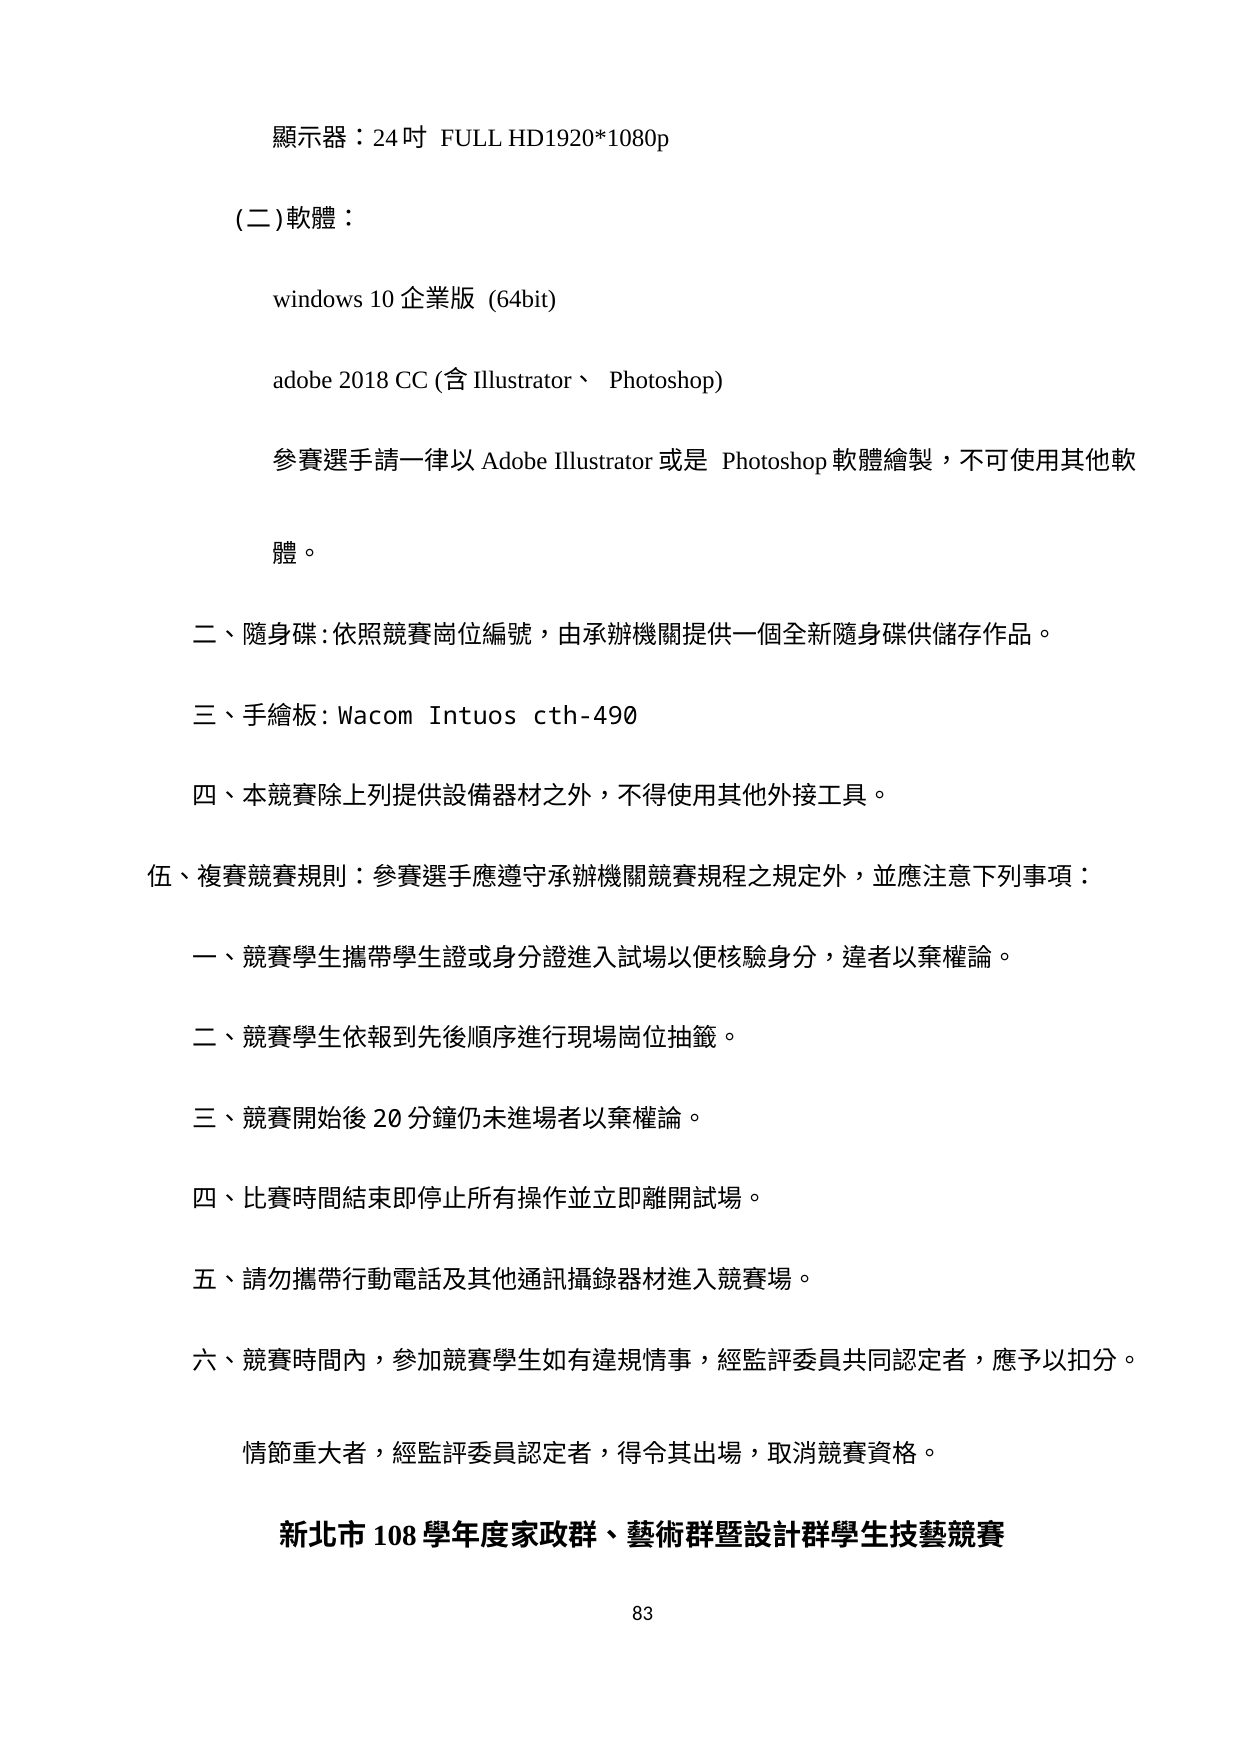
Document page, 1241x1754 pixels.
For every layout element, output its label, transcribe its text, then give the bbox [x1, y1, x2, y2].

text 三、手繪板: Wacom Intuos cth-490 [192, 672, 1137, 734]
text 五、請勿攜帶行動電話及其他通訊攝錄器材進入競賽場。 [192, 1236, 1137, 1298]
text adobe 2018 CC (含Illustrator、 Photoshop) [273, 336, 1137, 398]
text 四、本競賽除上列提供設備器材之外，不得使用其他外接工具。 [192, 752, 1137, 815]
text 三、競賽開始後20分鐘仍未進場者以棄權論。 [192, 1075, 1137, 1137]
text 四、比賽時間結束即停止所有操作並立即離開試場。 [192, 1155, 1137, 1218]
text 伍、複賽競賽規則：參賽選手應遵守承辦機關競賽規程之規定外，並應注意下列事項： [148, 833, 1137, 895]
text 二、隨身碟:依照競賽崗位編號，由承辦機關提供一個全新隨身碟供儲存作品。 [192, 591, 1137, 653]
text windows 10 企業版 (64bit) [273, 255, 1137, 318]
text 一、競賽學生攜帶學生證或身分證進入試場以便核驗身分，違者以棄權論。 [192, 913, 1137, 976]
text 新北市108學年度家政群、藝術群暨設計群學生技藝競賽 [148, 1491, 1137, 1553]
text (二)軟體： [232, 175, 1137, 237]
text 六、競賽時間內，參加競賽學生如有違規情事，經監評委員共同認定者，應予以扣分。情節重大者，經監評委員認定者，得令其出場，取消競賽資格。 [192, 1317, 1137, 1473]
text 參賽選手請一律以Adobe Illustrator或是 Photoshop軟體繪製，不可使用其他軟體。 [273, 417, 1137, 573]
text 二、競賽學生依報到先後順序進行現場崗位抽籤。 [192, 994, 1137, 1057]
text 顯示器：24吋 FULL HD1920*1080p [273, 94, 1137, 157]
